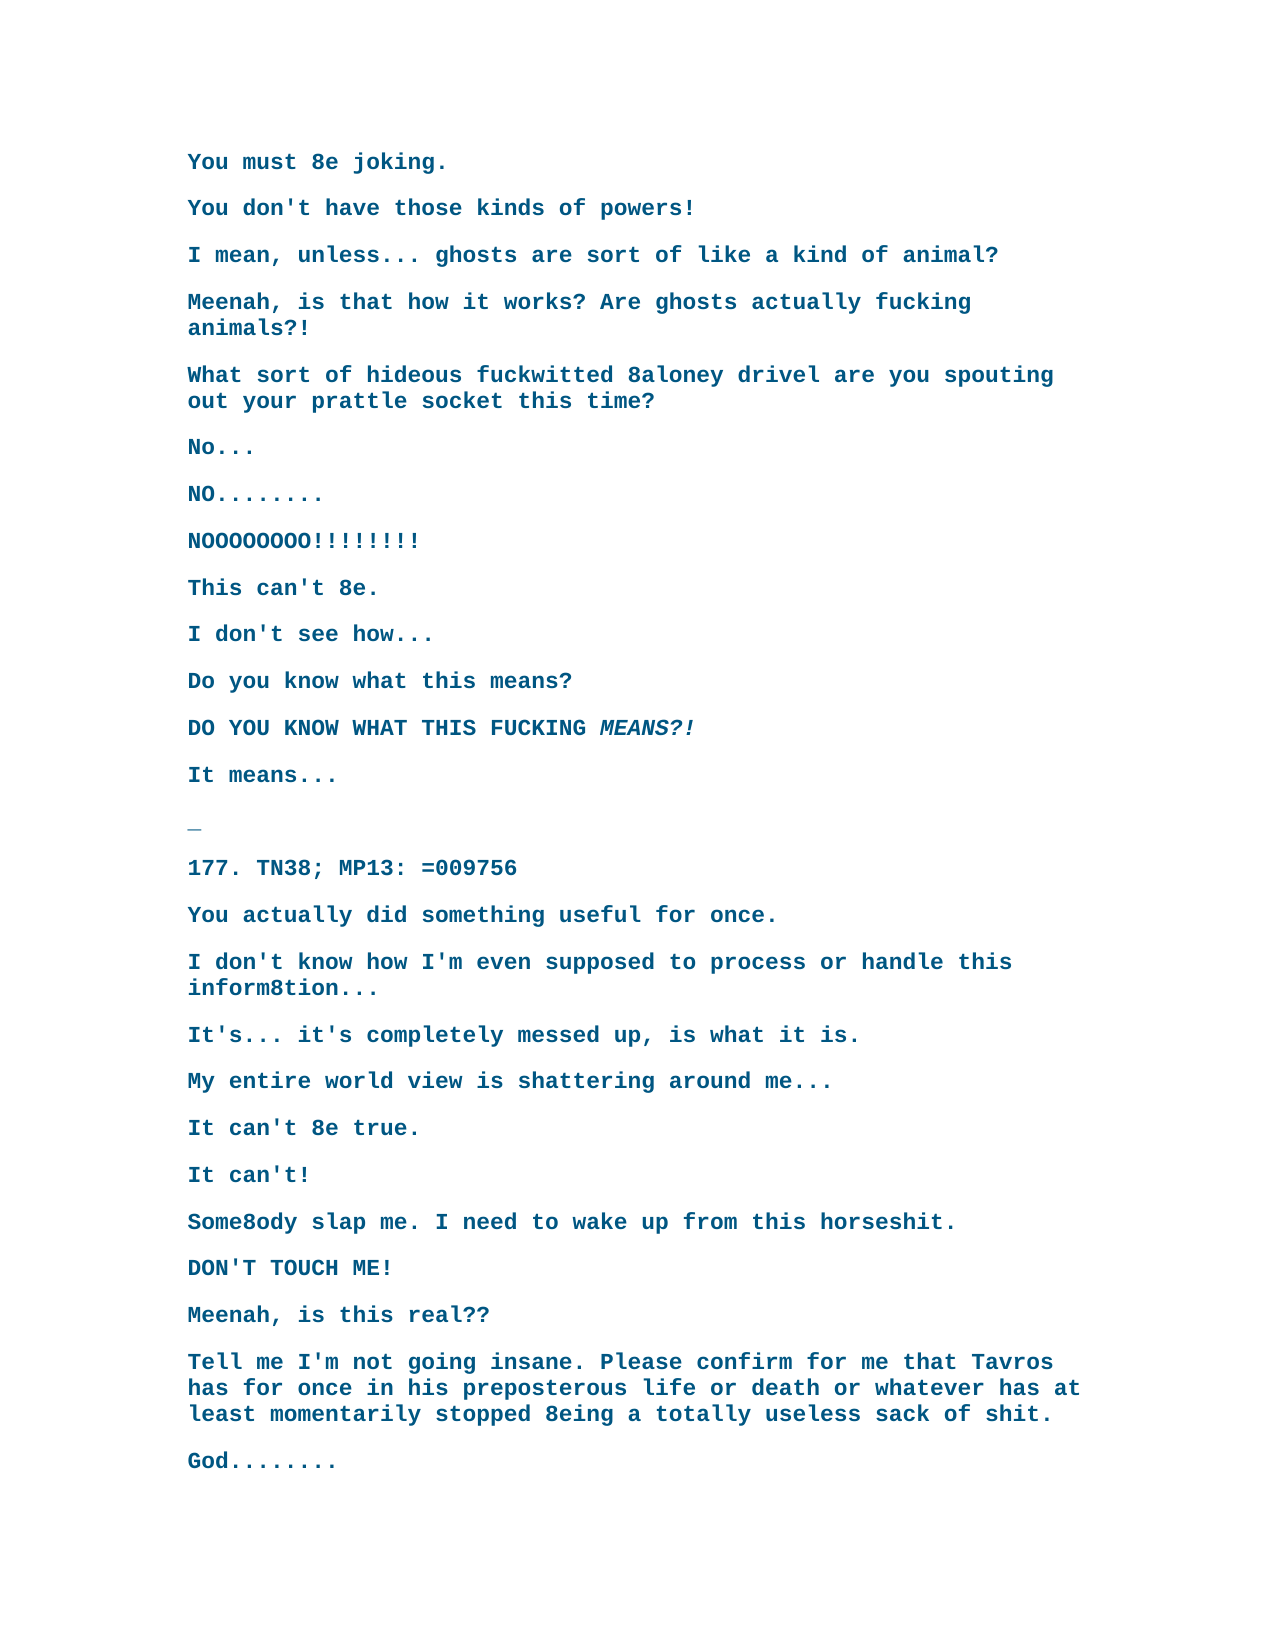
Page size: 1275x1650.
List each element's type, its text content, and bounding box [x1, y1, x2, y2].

text 177. TN38; MP13: =009756 [187, 857, 1087, 883]
text I don't know how I'm even supposed to process or handle this inform8tion... [187, 950, 1087, 1002]
text It's... it's completely messed up, is what it is. [187, 1023, 1087, 1049]
text I don't see how... [187, 623, 1087, 649]
text DO YOU KNOW WHAT THIS FUCKING MEANS?! [187, 716, 1087, 742]
text I mean, unless... ghosts are sort of like a kind of animal? [187, 243, 1087, 269]
text _ [187, 810, 1087, 836]
text You don't have those kinds of powers! [187, 197, 1087, 223]
text Some8ody slap me. I need to wake up from this horseshit. [187, 1210, 1087, 1236]
text It means... [187, 763, 1087, 789]
text Do you know what this means? [187, 669, 1087, 696]
text It can't 8e true. [187, 1116, 1087, 1142]
text DON'T TOUCH ME! [187, 1257, 1087, 1283]
text Meenah, is this real?? [187, 1303, 1087, 1329]
text You must 8e joking. [187, 150, 1087, 176]
text NO........ [187, 482, 1087, 508]
text What sort of hideous fuckwitted 8aloney drivel are you spouting out your prattle socket this time? [187, 363, 1087, 415]
text Meenah, is that how it works? Are ghosts actually fucking animals?! [187, 290, 1087, 342]
text God........ [187, 1449, 1087, 1475]
text Tell me I'm not going insane. Please confirm for me that Tavros has for once in his preposterous life or death or whatever has at least momentarily stopped 8eing a totally useless sack of shit. [187, 1350, 1087, 1428]
text No... [187, 436, 1087, 462]
text You actually did something useful for once. [187, 903, 1087, 929]
text This can't 8e. [187, 576, 1087, 602]
text NOOOOOOOO!!!!!!!! [187, 529, 1087, 555]
text It can't! [187, 1163, 1087, 1189]
text My entire world view is shattering around me... [187, 1070, 1087, 1096]
